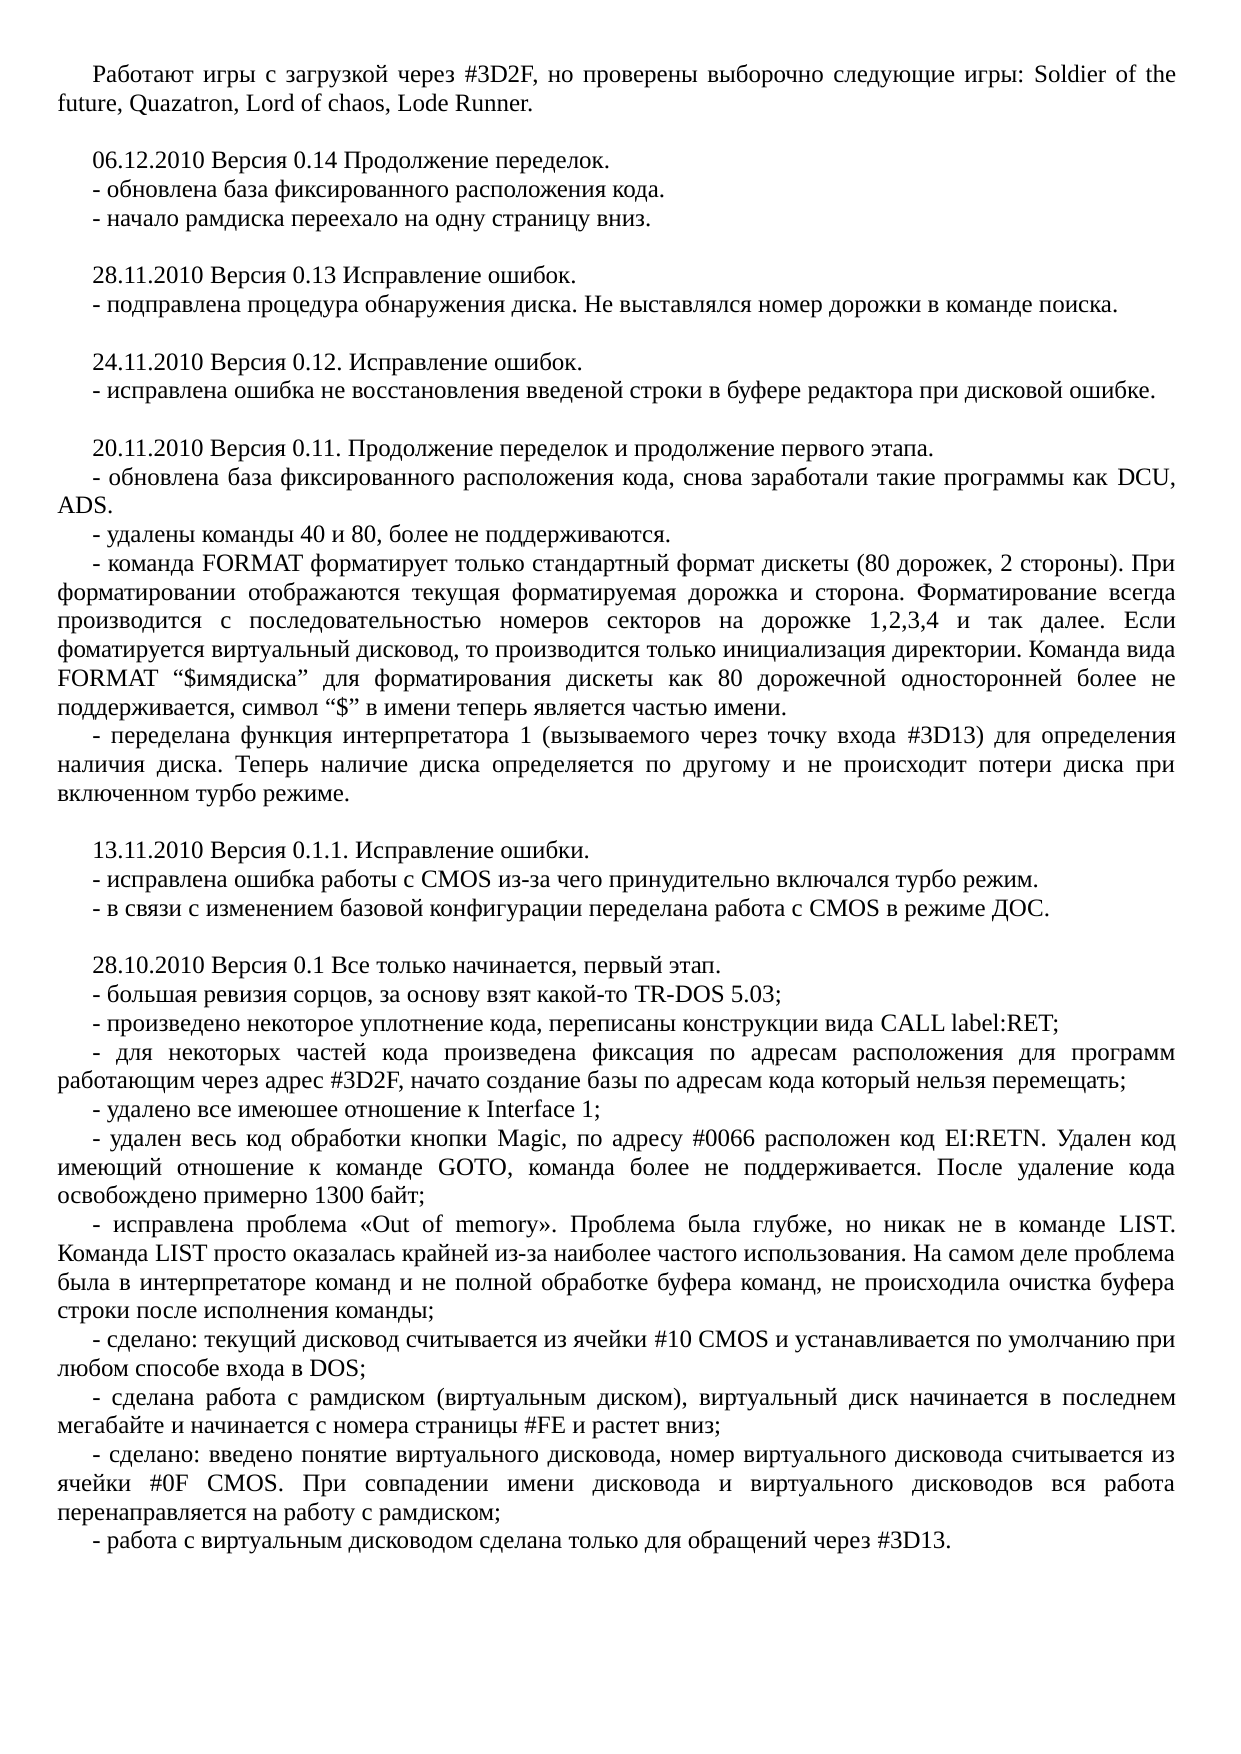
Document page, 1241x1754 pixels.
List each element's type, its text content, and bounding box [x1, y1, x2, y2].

text 28.10.2010 Версия 0.1 Все только начинается, первый этап. [57, 951, 1176, 979]
text - удалены команды 40 и 80, более не поддерживаются. [57, 519, 1176, 548]
text - произведено некоторое уплотнение кода, переписаны конструкции вида CALL label:RET; [57, 1008, 1176, 1037]
text - сделана работа с рамдиском (виртуальным диском), виртуальный диск начинается в последнем мегабайте и начинается с номера страницы #FE и растет вниз; [57, 1382, 1176, 1439]
text - для некоторых частей кода произведена фиксация по адресам расположения для программ работающим через адрес #3D2F, начато создание базы по адресам кода который нельзя перемещать; [57, 1037, 1176, 1094]
text 24.11.2010 Версия 0.12. Исправление ошибок. [57, 347, 1176, 376]
text - удален весь код обработки кнопки Magic, по адресу #0066 расположен код EI:RETN. Удален код имеющий отношение к команде GOTO, команда более не поддерживается. После удаление кода освобождено примерно 1300 байт; [57, 1123, 1176, 1209]
text - подправлена процедура обнаружения диска. Не выставлялся номер дорожки в команде поиска. [57, 289, 1176, 318]
text - исправлена проблема «Out of memory». Проблема была глубже, но никак не в команде LIST. Команда LIST просто оказалась крайней из-за наиболее частого использования. На самом деле проблема была в интерпретаторе команд и не полной обработке буфера команд, не происходила очистка буфера строки после исполнения команды; [57, 1209, 1176, 1324]
text - удалено все имеюшее отношение к Interface 1; [57, 1094, 1176, 1123]
text - переделана функция интерпретатора 1 (вызываемого через точку входа #3D13) для определения наличия диска. Теперь наличие диска определяется по другому и не происходит потери диска при включенном турбо режиме. [57, 721, 1176, 807]
text - большая ревизия сорцов, за основу взят какой-то TR-DOS 5.03; [57, 979, 1176, 1008]
text - в связи с изменением базовой конфигурации переделана работа с CMOS в режиме ДОС. [57, 893, 1176, 922]
text - обновлена база фиксированного расположения кода. [57, 174, 1176, 203]
text 13.11.2010 Версия 0.1.1. Исправление ошибки. [57, 836, 1176, 864]
text - исправлена ошибка не восстановления введеной строки в буфере редактора при дисковой ошибке. [57, 376, 1176, 404]
text 28.11.2010 Версия 0.13 Исправление ошибок. [57, 261, 1176, 289]
text - сделано: текущий дисковод считывается из ячейки #10 CMOS и устанавливается по умолчанию при любом способе входа в DOS; [57, 1324, 1176, 1382]
text - сделано: введено понятие виртуального дисковода, номер виртуального дисковода считывается из ячейки #0F CMOS. При совпадении имени дисковода и виртуального дисководов вся работа перенаправляется на работу с рамдиском; [57, 1439, 1176, 1526]
text - команда FORMAT форматирует только стандартный формат дискеты (80 дорожек, 2 стороны). При форматировании отображаются текущая форматируемая дорожка и сторона. Форматирование всегда производится с последовательностью номеров секторов на дорожке 1,2,3,4 и так далее. Если фоматируется виртуальный дисковод, то производится только инициализация директории. Команда вида FORMAT “$имядиска” для форматирования дискеты как 80 дорожечной односторонней более не поддерживается, символ “$” в имени теперь является частью имени. [57, 548, 1176, 721]
text - обновлена база фиксированного расположения кода, снова заработали такие программы как DCU, ADS. [57, 462, 1176, 519]
text - начало рамдиска переехало на одну страницу вниз. [57, 203, 1176, 232]
text - исправлена ошибка работы с CMOS из-за чего принудительно включался турбо режим. [57, 864, 1176, 893]
text - работа с виртуальным дисководом сделана только для обращений через #3D13. [57, 1526, 1176, 1554]
text 20.11.2010 Версия 0.11. Продолжение переделок и продолжение первого этапа. [57, 433, 1176, 462]
text 06.12.2010 Версия 0.14 Продолжение переделок. [57, 146, 1176, 174]
text Работают игры с загрузкой через #3D2F, но проверены выборочно следующие игры: Soldier of the future, Quazatron, Lord of chaos, Lode Runner. [57, 59, 1176, 117]
